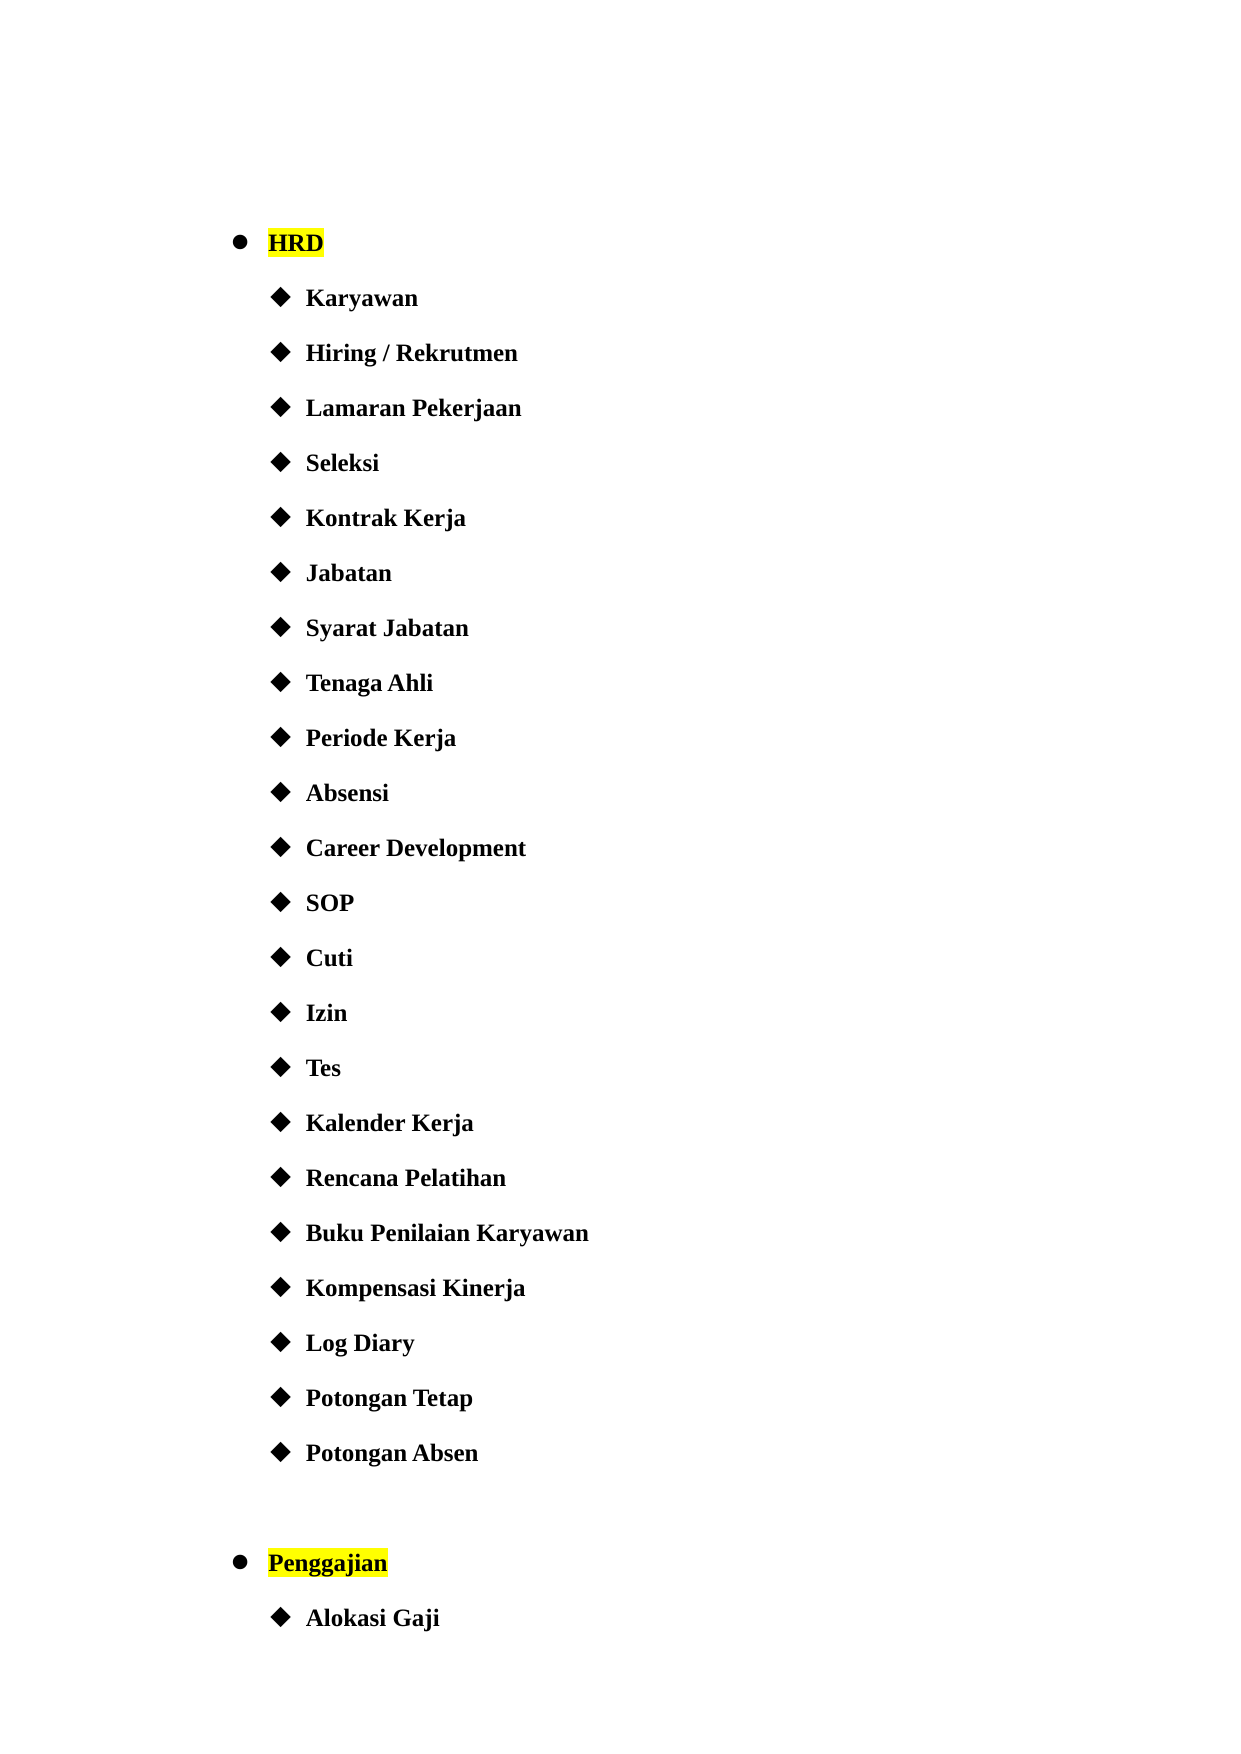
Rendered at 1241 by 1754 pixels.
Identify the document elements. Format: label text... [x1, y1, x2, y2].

list Izin [268, 998, 1122, 1027]
list Karyawan [268, 283, 1122, 312]
list Seleksi [268, 448, 1122, 477]
list Kontrak Kerja [268, 503, 1122, 532]
list Potongan Tetap [268, 1383, 1122, 1412]
list Kalender Kerja [268, 1108, 1122, 1137]
list Alokasi Gaji [268, 1603, 1122, 1632]
list Periode Kerja [268, 723, 1122, 752]
list Tenaga Ahli [268, 668, 1122, 697]
list Career Development [268, 833, 1122, 862]
list Tes [268, 1053, 1122, 1082]
list Jabatan [268, 558, 1122, 587]
list Rencana Pelatihan [268, 1163, 1122, 1192]
list Kompensasi Kinerja [268, 1273, 1122, 1302]
list Log Diary [268, 1328, 1122, 1357]
list Cuti [268, 943, 1122, 972]
list Potongan Absen [268, 1438, 1122, 1467]
list Buku Penilaian Karyawan [268, 1218, 1122, 1247]
list HRD [231, 228, 1122, 257]
list Absensi [268, 778, 1122, 807]
list Syarat Jabatan [268, 613, 1122, 642]
list Lamaran Pekerjaan [268, 393, 1122, 422]
list SOP [268, 888, 1122, 917]
list Hiring / Rekrutmen [268, 338, 1122, 367]
list Penggajian [231, 1548, 1122, 1577]
